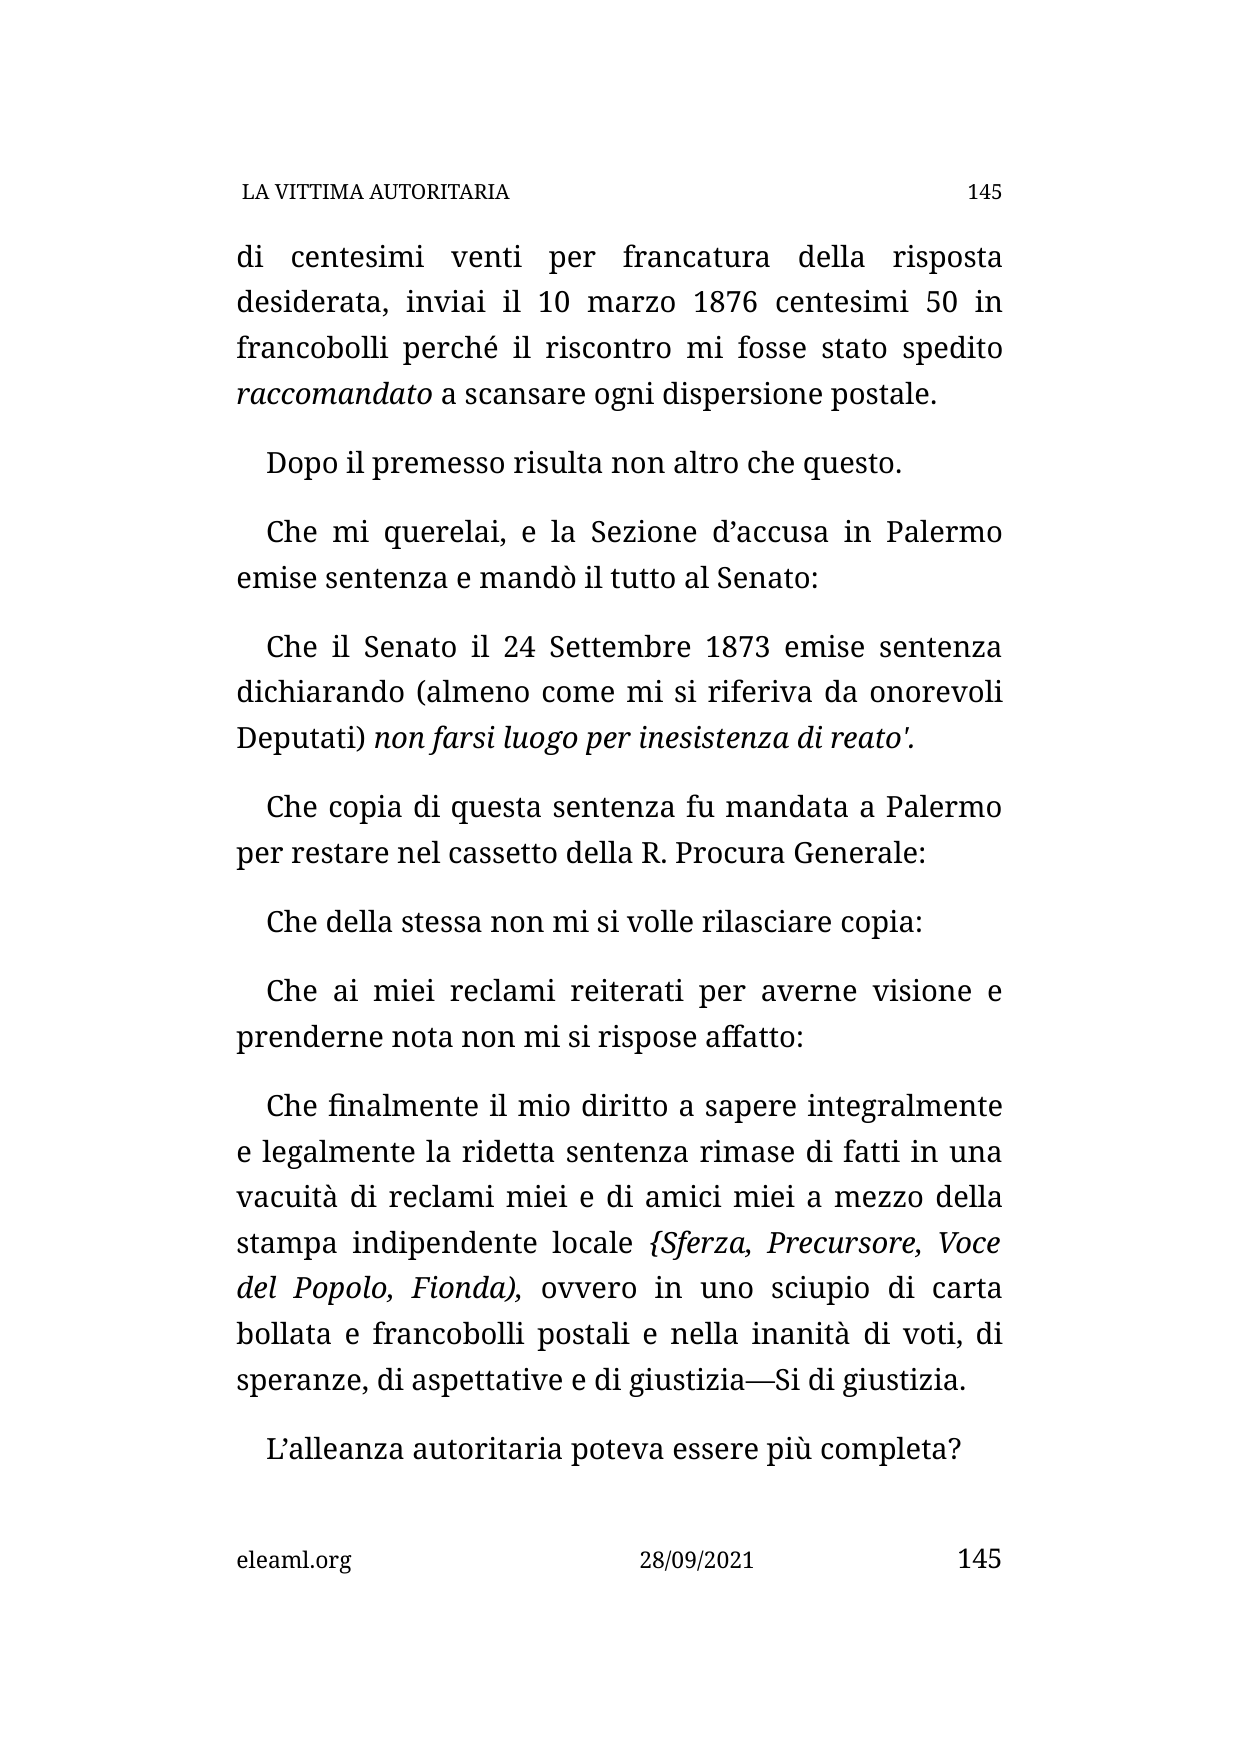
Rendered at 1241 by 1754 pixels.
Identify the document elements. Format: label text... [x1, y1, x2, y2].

text Dopo il premesso risulta non altro che questo. [236, 442, 1004, 482]
text Che il Senato il 24 Settembre 1873 emise sentenza dichiarando (almeno come mi si riferiva da onorevoli Deputati) non farsi luogo per inesistenza di reato'. [236, 626, 1004, 757]
text L’alleanza autoritaria poteva essere più completa? [236, 1428, 1004, 1468]
text Che ai miei reclami reiterati per averne visione e prenderne nota non mi si rispose affatto: [236, 971, 1004, 1056]
text Che mi querelai, e la Sezione d’accusa in Palermo emise sentenza e mandò il tutto al Senato: [236, 511, 1004, 597]
text Che copia di questa sentenza fu mandata a Palermo per restare nel cassetto della R. Procura Generale: [236, 787, 1004, 872]
text di centesimi venti per francatura della risposta desiderata, inviai il 10 marzo 1876 centesimi 50 in francobolli perché il riscontro mi fosse stato spedito raccomandato a scansare ogni dispersione postale. [236, 236, 1004, 413]
text Che finalmente il mio diritto a sapere integralmente e legalmente la ridetta sentenza rimase di fatti in una vacuità di reclami miei e di amici miei a mezzo della stampa indipendente locale {Sferza, Precursore, Voce del Popolo, Fionda), ovvero in uno sciupio di carta bollata e francobolli postali e nella inanità di voti, di speranze, di aspettative e di giustizia—Si di giustizia. [236, 1085, 1004, 1399]
text Che della stessa non mi si volle rilasciare copia: [236, 901, 1004, 941]
